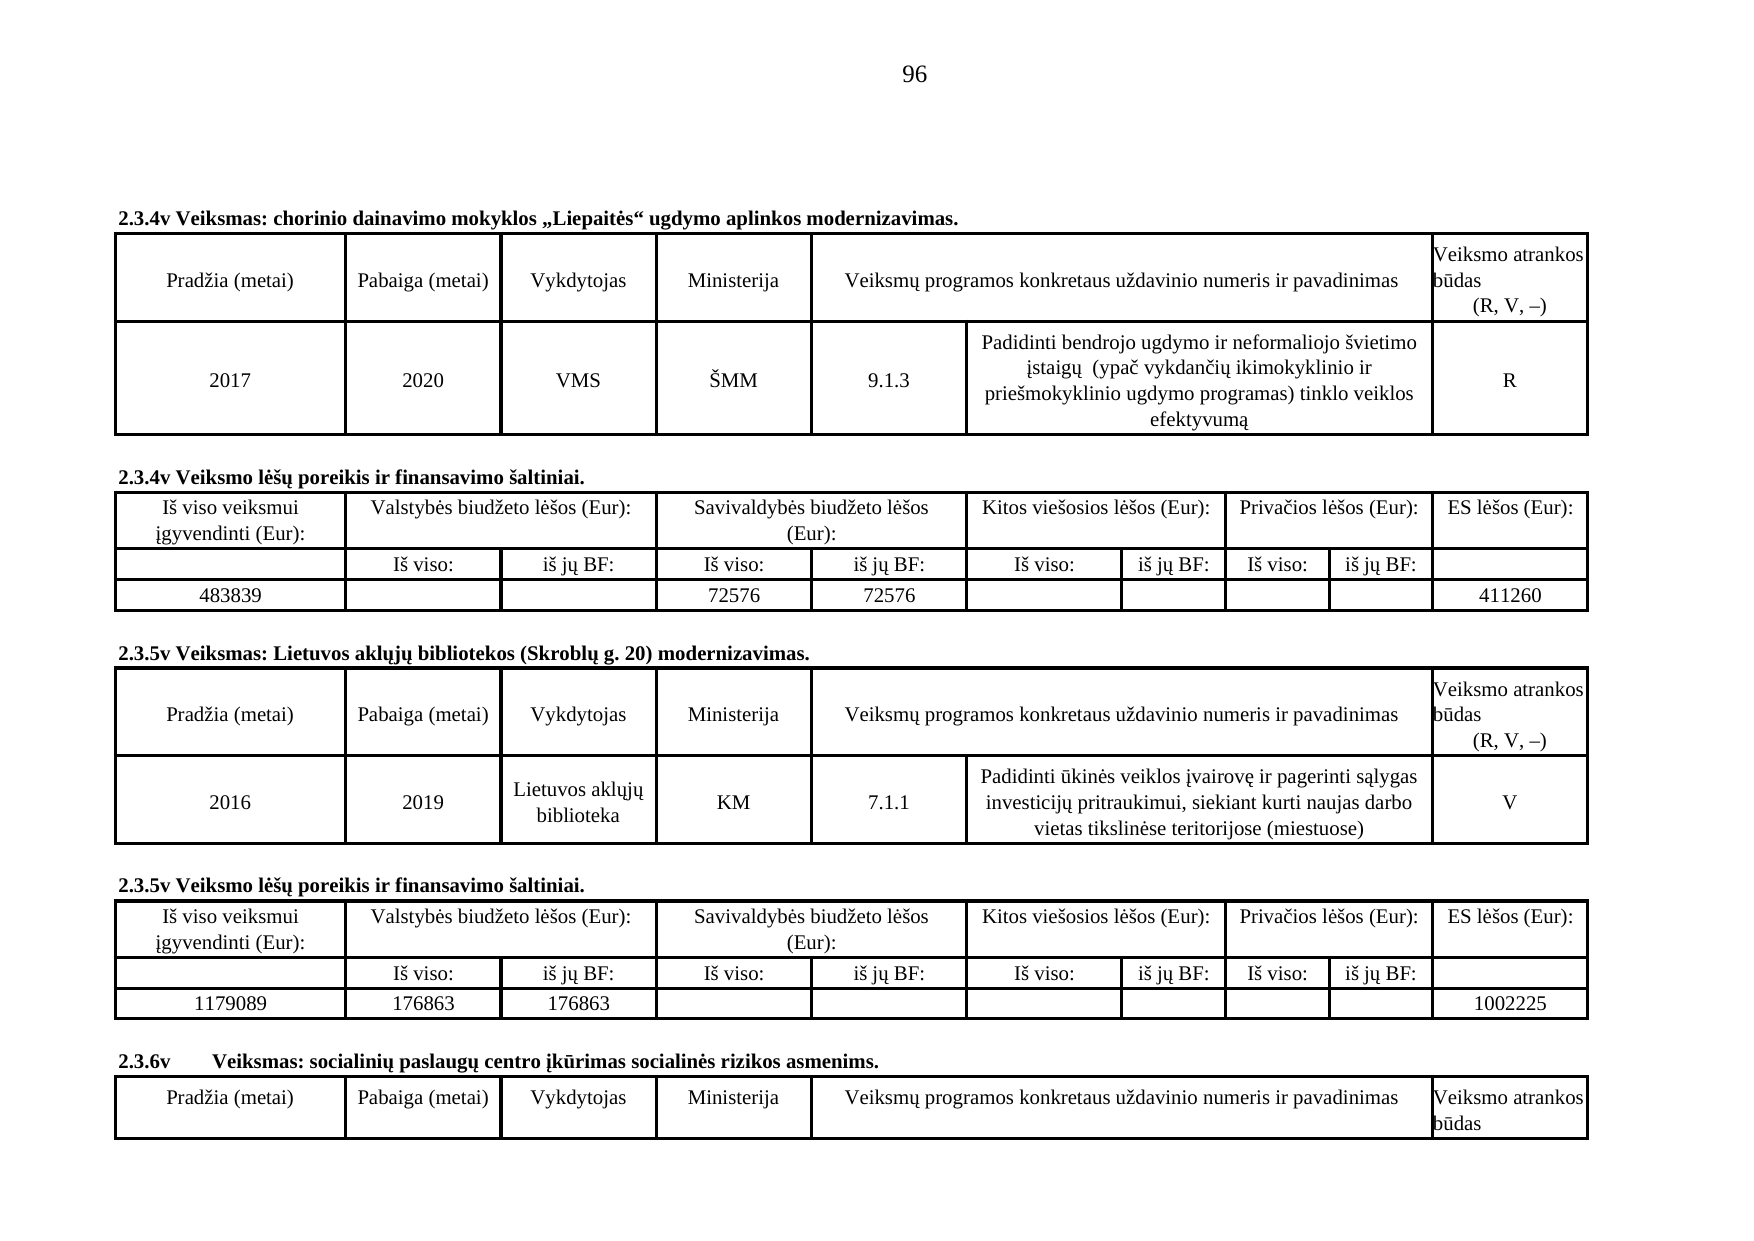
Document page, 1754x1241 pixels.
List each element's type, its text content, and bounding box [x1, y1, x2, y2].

table_header Pradžia (metai) [117, 670, 344, 754]
table_cell VMS [503, 323, 655, 433]
table_cell [968, 990, 1120, 1017]
table_cell [1227, 581, 1328, 608]
table_header Pradžia (metai) [117, 1078, 344, 1137]
table_header Vykdytojas [503, 670, 655, 754]
table_cell 2017 [117, 323, 344, 433]
table_header Veiksmų programos konkretaus uždavinio numeris ir pavadinimas [813, 670, 1431, 754]
table_cell Iš viso: [968, 550, 1120, 578]
table_cell [503, 581, 655, 608]
table_cell [347, 581, 499, 608]
table_cell [968, 581, 1120, 608]
text 2.3.5v Veiksmas: Lietuvos aklųjų bibliotekos (Skroblų g. 20) modernizavimas. [118, 640, 1636, 664]
table_cell Iš viso: [1227, 959, 1328, 987]
table_cell [117, 550, 344, 578]
table_cell iš jų BF: [1123, 550, 1224, 578]
table_header Iš viso veiksmui įgyvendinti (Eur): [117, 903, 344, 956]
table_header Savivaldybės biudžeto lėšos (Eur): [658, 903, 965, 956]
table_cell iš jų BF: [1331, 959, 1431, 987]
table_header Veiksmo atrankos būdas (R, V, –) [1434, 670, 1586, 754]
table_header Kitos viešosios lėšos (Eur): [968, 903, 1224, 956]
table_header Vykdytojas [503, 235, 655, 319]
table_cell Lietuvos aklųjų biblioteka [503, 757, 655, 842]
table_header Pabaiga (metai) [347, 1078, 499, 1137]
table_header Kitos viešosios lėšos (Eur): [968, 494, 1224, 547]
table_cell Iš viso: [658, 550, 810, 578]
table_cell KM [658, 757, 810, 842]
table_cell R [1434, 323, 1586, 433]
table_header Ministerija [658, 670, 810, 754]
table_header Ministerija [658, 235, 810, 319]
table_cell iš jų BF: [503, 550, 655, 578]
table_cell 1002225 [1434, 990, 1586, 1017]
table_cell 2019 [347, 757, 499, 842]
table_header Pabaiga (metai) [347, 670, 499, 754]
table_cell iš jų BF: [1331, 550, 1431, 578]
table_cell iš jų BF: [503, 959, 655, 987]
table_cell V [1434, 757, 1586, 842]
table_header Privačios lėšos (Eur): [1227, 494, 1431, 547]
text 2.3.4v Veiksmas: chorinio dainavimo mokyklos „Liepaitės“ ugdymo aplinkos modernizavimas. [118, 206, 1636, 230]
table_cell 72576 [813, 581, 965, 608]
table_cell [1434, 959, 1586, 987]
table_header Valstybės biudžeto lėšos (Eur): [347, 494, 655, 547]
table_cell 7.1.1 [813, 757, 965, 842]
text 2.3.5v Veiksmo lėšų poreikis ir finansavimo šaltiniai. [118, 873, 1636, 897]
table_header Veiksmo atrankos būdas (R, V, –) [1434, 235, 1586, 319]
table_cell [813, 990, 965, 1017]
table_cell 2020 [347, 323, 499, 433]
text 2.3.6v Veiksmas: socialinių paslaugų centro įkūrimas socialinės rizikos asmenims. [118, 1049, 1636, 1073]
table_cell [1227, 990, 1328, 1017]
table_cell 176863 [347, 990, 499, 1017]
table_header Iš viso veiksmui įgyvendinti (Eur): [117, 494, 344, 547]
table_header Pabaiga (metai) [347, 235, 499, 319]
table_cell iš jų BF: [1123, 959, 1224, 987]
table_cell 2016 [117, 757, 344, 842]
table_cell 411260 [1434, 581, 1586, 608]
table_header ES lėšos (Eur): [1434, 903, 1586, 956]
table_cell 9.1.3 [813, 323, 965, 433]
table_cell iš jų BF: [813, 959, 965, 987]
table_header Pradžia (metai) [117, 235, 344, 319]
table_header Vykdytojas [503, 1078, 655, 1137]
table_cell [117, 959, 344, 987]
table_header Privačios lėšos (Eur): [1227, 903, 1431, 956]
table_header Ministerija [658, 1078, 810, 1137]
text 2.3.4v Veiksmo lėšų poreikis ir finansavimo šaltiniai. [118, 465, 1636, 489]
table_header Veiksmų programos konkretaus uždavinio numeris ir pavadinimas [813, 235, 1431, 319]
table_cell 1179089 [117, 990, 344, 1017]
table_header Savivaldybės biudžeto lėšos (Eur): [658, 494, 965, 547]
table_header Veiksmų programos konkretaus uždavinio numeris ir pavadinimas [813, 1078, 1431, 1137]
table_cell [1123, 581, 1224, 608]
table_cell Iš viso: [968, 959, 1120, 987]
table_header ES lėšos (Eur): [1434, 494, 1586, 547]
table_cell Padidinti bendrojo ugdymo ir neformaliojo švietimo įstaigų (ypač vykdančių ikimokyklinio ir priešmokyklinio ugdymo programas) tinklo veiklos efektyvumą [968, 323, 1431, 433]
table_cell 176863 [503, 990, 655, 1017]
table_cell Iš viso: [1227, 550, 1328, 578]
table_cell [1331, 990, 1431, 1017]
table_cell ŠMM [658, 323, 810, 433]
table_cell Iš viso: [347, 550, 499, 578]
table_cell Iš viso: [347, 959, 499, 987]
table_header Valstybės biudžeto lėšos (Eur): [347, 903, 655, 956]
table_cell 483839 [117, 581, 344, 608]
table_cell iš jų BF: [813, 550, 965, 578]
table_cell [1123, 990, 1224, 1017]
table_cell [1434, 550, 1586, 578]
table_cell Iš viso: [658, 959, 810, 987]
table_header Veiksmo atrankos būdas [1434, 1078, 1586, 1137]
table_cell [1331, 581, 1431, 608]
table_cell [658, 990, 810, 1017]
table_cell 72576 [658, 581, 810, 608]
table_cell Padidinti ūkinės veiklos įvairovę ir pagerinti sąlygas investicijų pritraukimui, siekiant kurti naujas darbo vietas tikslinėse teritorijose (miestuose) [968, 757, 1431, 842]
